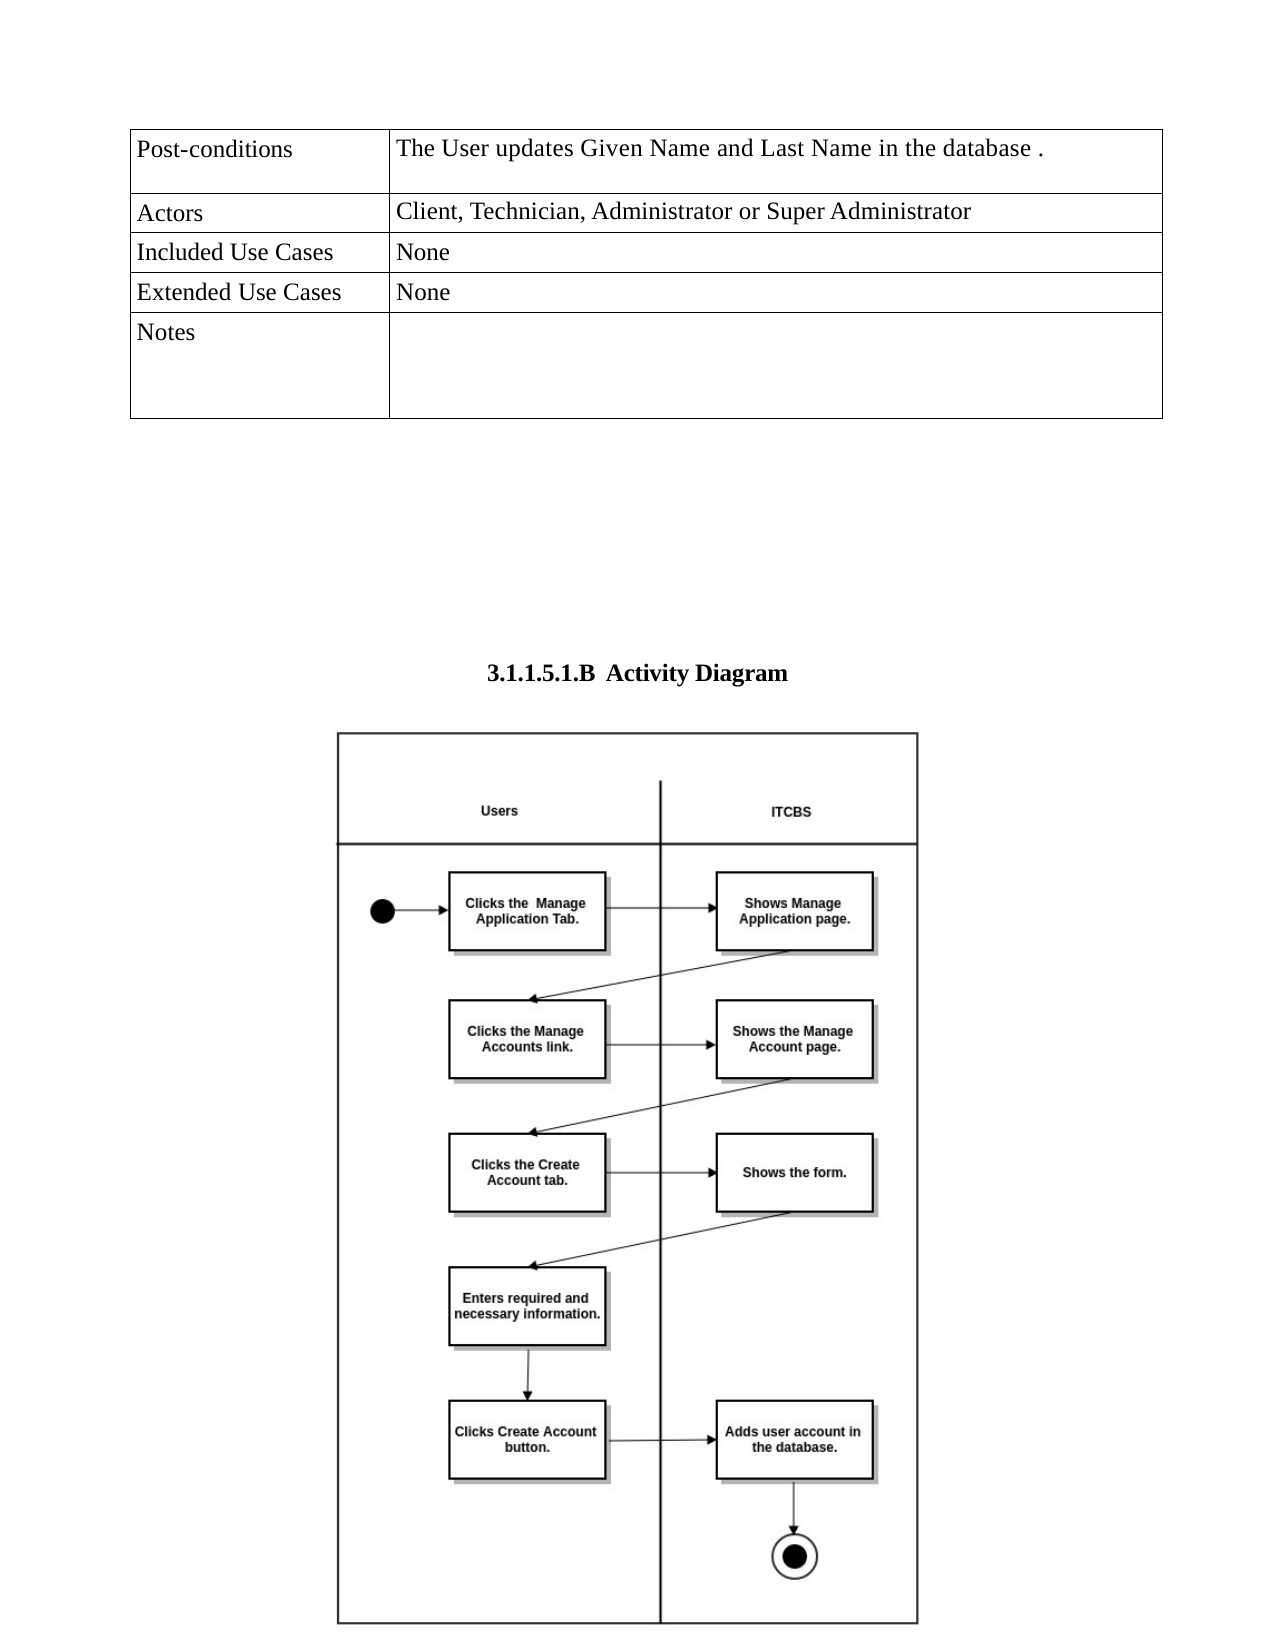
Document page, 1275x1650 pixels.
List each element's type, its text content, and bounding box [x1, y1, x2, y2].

text 3.1.1.5.1.B Activity Diagram [139, 658, 1135, 687]
table_cell The User updates Given Name and Last Name in the database . [390, 130, 1162, 193]
table_cell None [390, 273, 1162, 311]
table_cell Client, Technician, Administrator or Super Administrator [390, 194, 1162, 232]
table_cell Included Use Cases [131, 233, 389, 272]
table_cell Extended Use Cases [131, 273, 389, 311]
table_cell Notes [131, 313, 389, 418]
table_cell Actors [131, 194, 389, 232]
picture [171, 700, 943, 1650]
table_cell None [390, 233, 1162, 272]
table_cell [390, 313, 1162, 418]
table_cell Post-conditions [131, 130, 389, 193]
